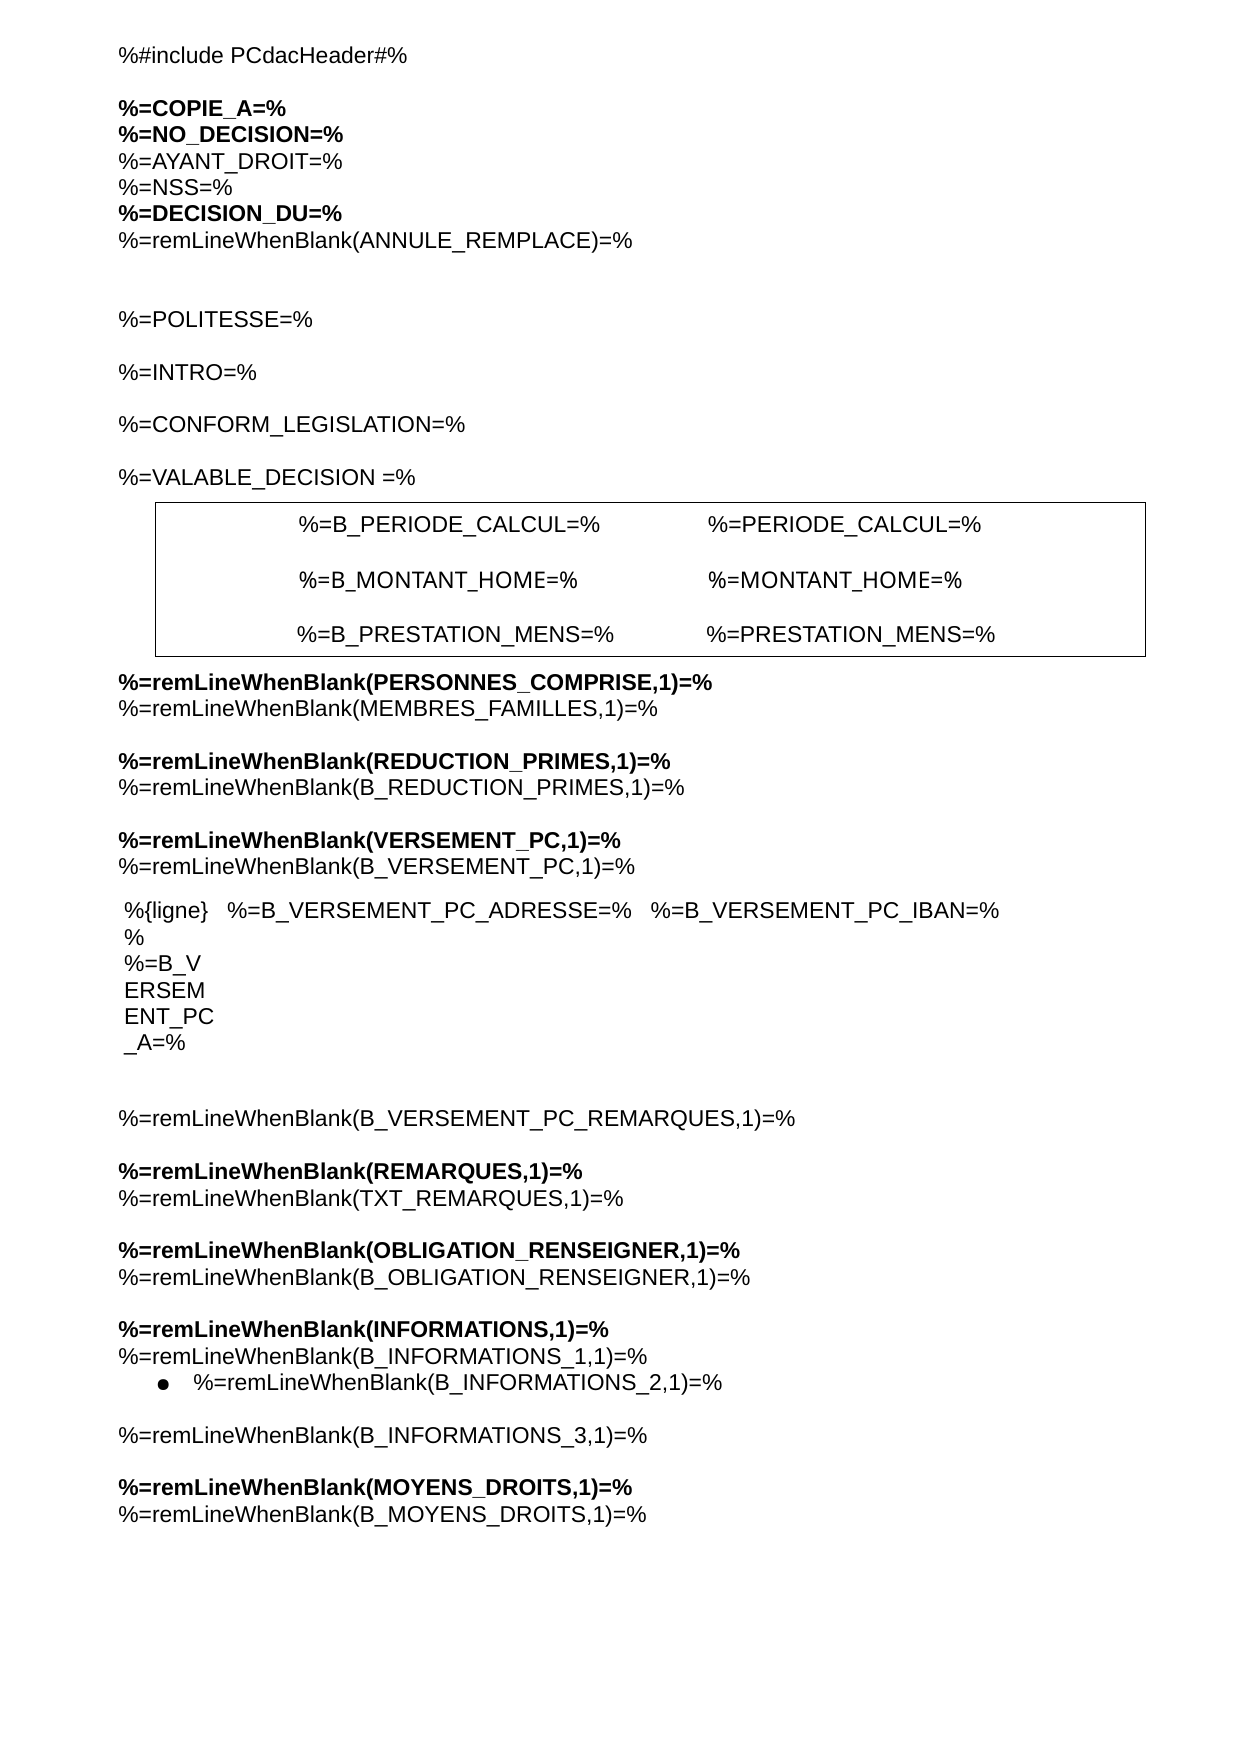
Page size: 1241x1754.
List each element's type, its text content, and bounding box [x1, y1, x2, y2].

text %=INTRO=% [118, 358, 1182, 385]
text %=CONFORM_LEGISLATION=% [118, 411, 1182, 437]
text %=remLineWhenBlank(B_REDUCTION_PRIMES,1)=% [118, 774, 1182, 800]
text %=COPIE_A=% [118, 95, 1182, 121]
text %=B_MONTANT_HOME=% %=MONTANT_HOME=% [164, 564, 1136, 595]
text %=NSS=% [118, 174, 1182, 200]
list %=remLineWhenBlank(B_INFORMATIONS_2,1)=% [156, 1369, 1182, 1395]
text %=remLineWhenBlank(B_INFORMATIONS_3,1)=% [118, 1422, 1182, 1448]
text %=remLineWhenBlank(MEMBRES_FAMILLES,1)=% [118, 695, 1182, 721]
text %=POLITESSE=% [118, 306, 1182, 358]
table_cell %=B_VERSEMENT_PC_ADRESSE=% [221, 892, 644, 1088]
text %=B_PERIODE_CALCUL=% %=PERIODE_CALCUL=% [164, 511, 1136, 537]
table_cell %=B_VERSEMENT_PC_IBAN=% [645, 892, 1182, 1088]
text %=B_PRESTATION_MENS=% %=PRESTATION_MENS=% [164, 621, 1136, 648]
text %=remLineWhenBlank(REMARQUES,1)=% [118, 1158, 1182, 1184]
text %=AYANT_DROIT=% [118, 148, 1182, 174]
text %=NO_DECISION=% [118, 121, 1182, 148]
text %=remLineWhenBlank(B_MOYENS_DROITS,1)=% [118, 1501, 1182, 1527]
text %=remLineWhenBlank(OBLIGATION_RENSEIGNER,1)=% [118, 1237, 1182, 1263]
text %=VALABLE_DECISION =% [118, 464, 1182, 490]
text %=remLineWhenBlank(B_VERSEMENT_PC,1)=% [118, 853, 1182, 879]
text %#include PCdacHeader#% [118, 42, 1182, 68]
text %=remLineWhenBlank(INFORMATIONS,1)=% [118, 1316, 1182, 1343]
text %=remLineWhenBlank(B_VERSEMENT_PC_REMARQUES,1)=% [118, 1105, 1182, 1132]
text %=remLineWhenBlank(TXT_REMARQUES,1)=% [118, 1184, 1182, 1211]
text %=remLineWhenBlank(PERSONNES_COMPRISE,1)=% [118, 490, 1182, 695]
text %=DECISION_DU=% [118, 200, 1182, 227]
text %=remLineWhenBlank(MOYENS_DROITS,1)=% [118, 1474, 1182, 1501]
text %=remLineWhenBlank(B_OBLIGATION_RENSEIGNER,1)=% [118, 1263, 1182, 1290]
text %=remLineWhenBlank(B_INFORMATIONS_1,1)=% [118, 1343, 1182, 1369]
text %=remLineWhenBlank(VERSEMENT_PC,1)=% [118, 827, 1182, 853]
table_cell %{ligne}%%=B_VERSEMENT_PC_A=% [118, 892, 221, 1088]
text %=remLineWhenBlank(REDUCTION_PRIMES,1)=% [118, 748, 1182, 774]
text %=remLineWhenBlank(ANNULE_REMPLACE)=% [118, 227, 1182, 253]
